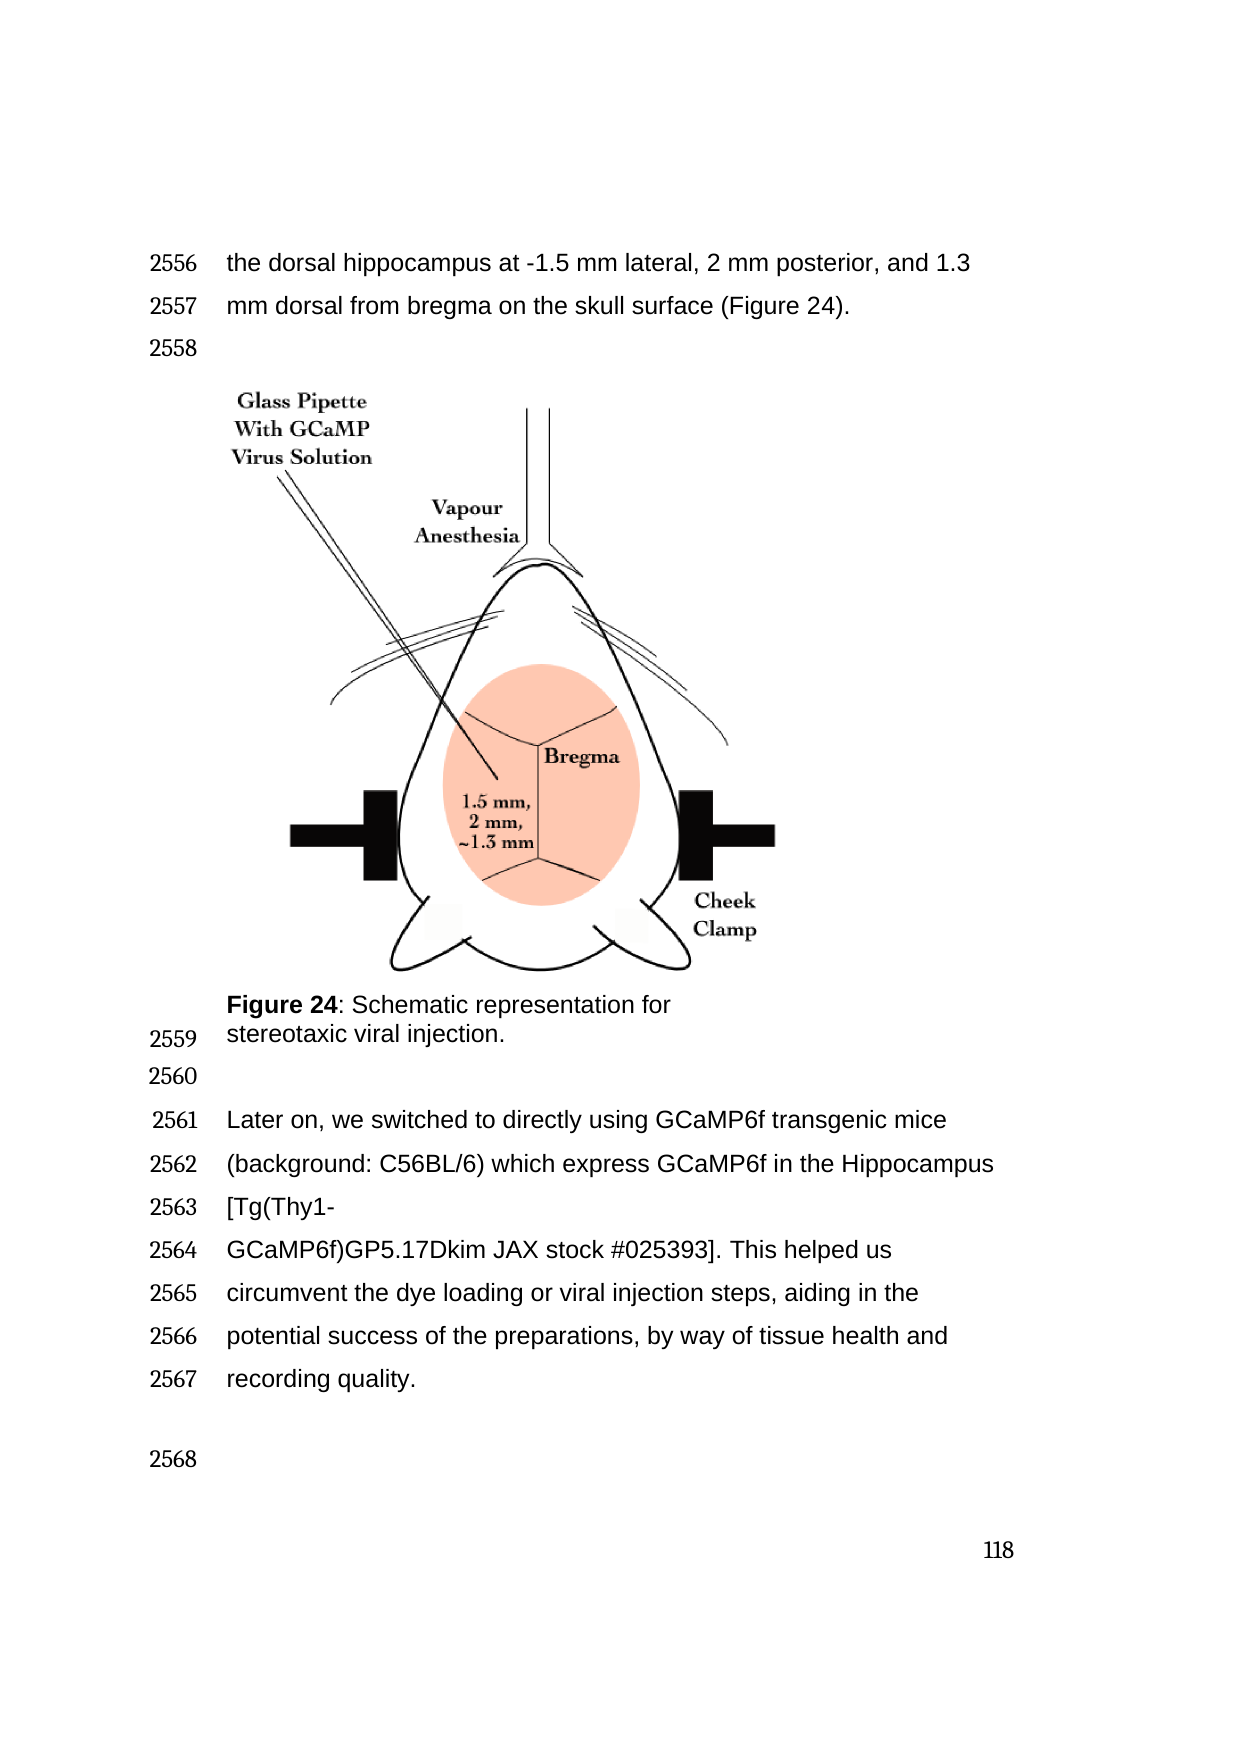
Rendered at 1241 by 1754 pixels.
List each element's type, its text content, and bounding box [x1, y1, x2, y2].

text the dorsal hippocampus at -1.5 mm lateral, 2 mm posterior, and 1.3 mm dorsal from bregma on the skull surface (Figure 24). [226, 248, 1014, 319]
text Figure 24: Schematic representation for stereotaxic viral injection. [226, 978, 782, 1048]
text GCaMP6f)GP5.17Dkim JAX stock #025393]. This helped us circumvent the dye loading or viral injection steps, aiding in the potential success of the preparations, by way of tissue health and recording quality. [226, 1235, 1014, 1393]
text Later on, we switched to directly using GCaMP6f transgenic mice (background: C56BL/6) which express GCaMP6f in the Hippocampus [Tg(Thy1- [226, 1105, 1014, 1220]
picture [226, 389, 782, 978]
